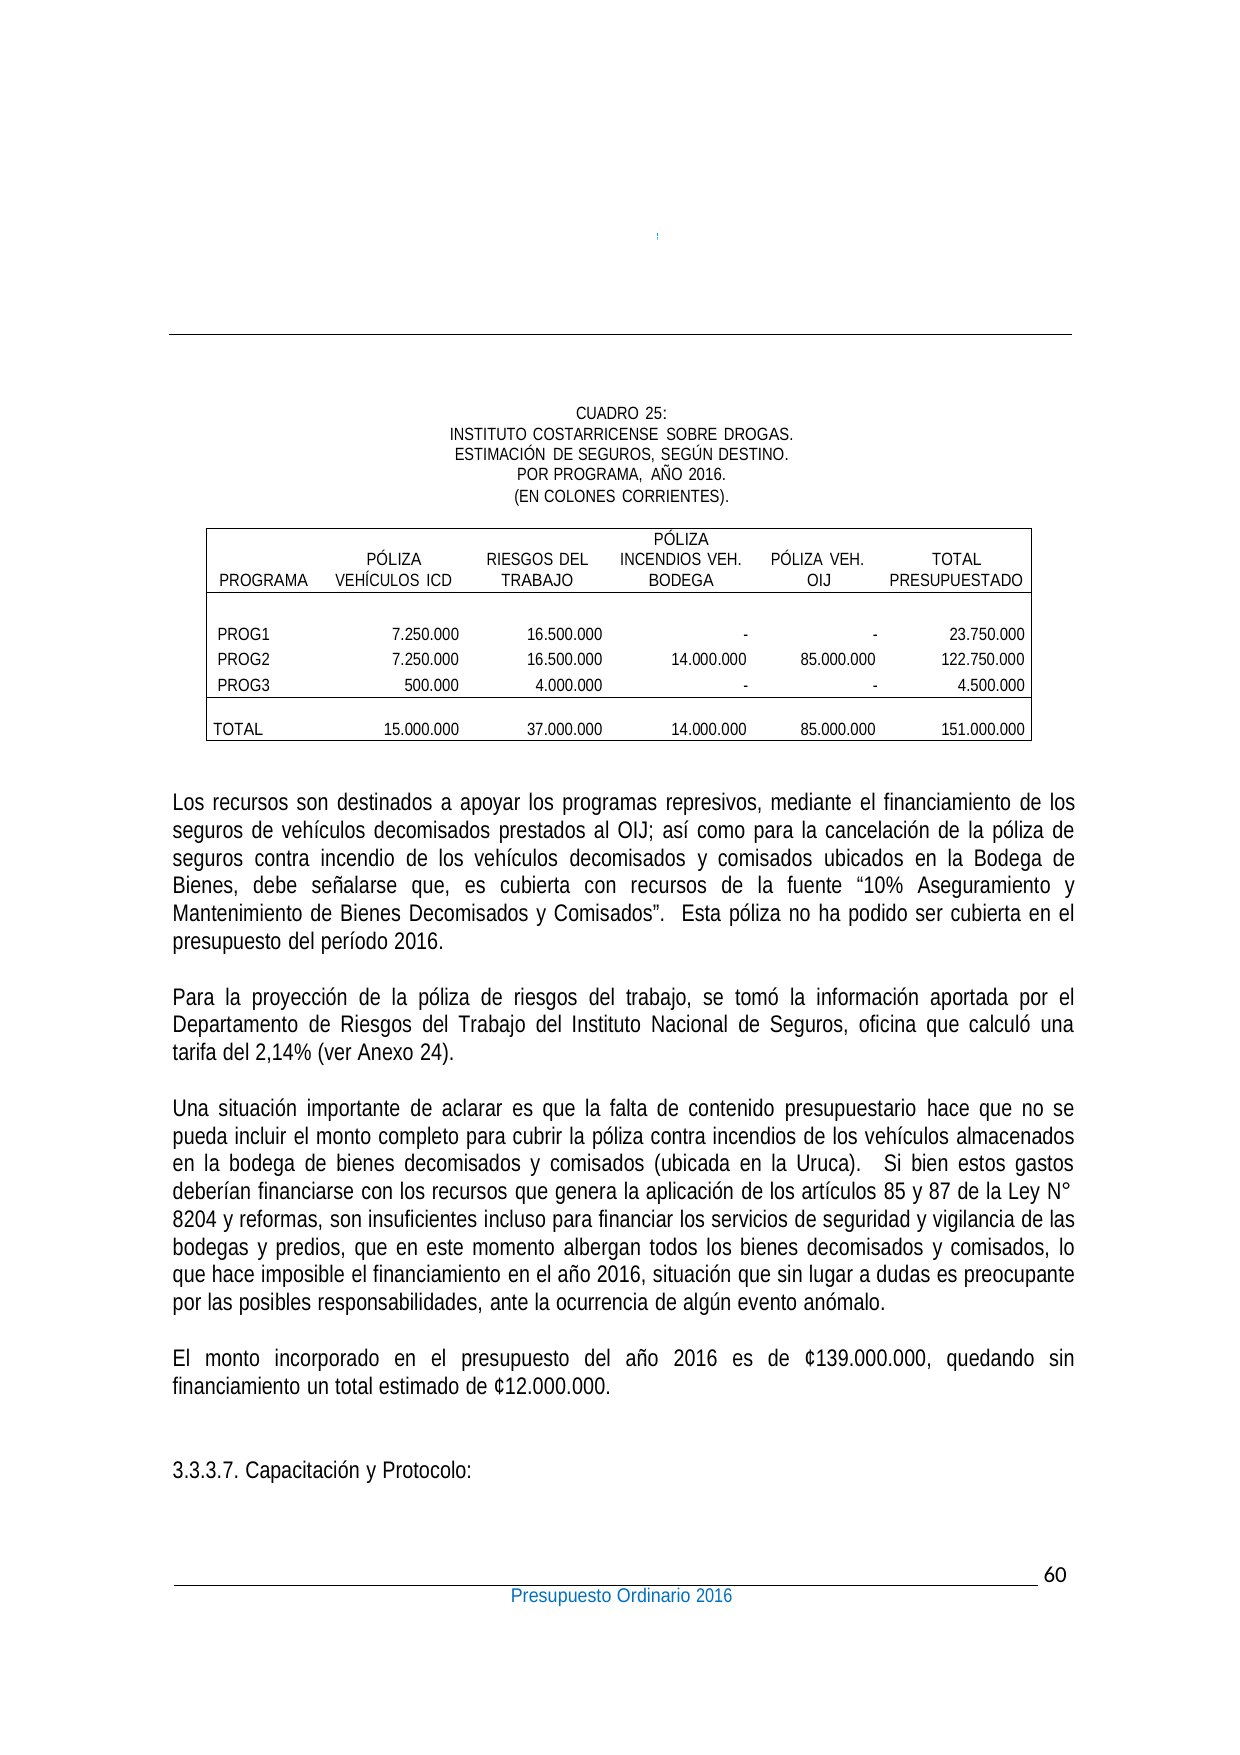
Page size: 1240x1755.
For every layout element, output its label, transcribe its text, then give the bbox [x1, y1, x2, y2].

table_cell 500.000 [322, 673, 472, 697]
table_cell 14.000.000 [611, 698, 758, 739]
table_cell 4.500.000 [882, 673, 1031, 697]
text 8204 y reformas, son insuficientes incluso para financiar los servicios de seguridad y vigilancia de las bodegas y predios, que en este momento albergan todos los bienes decomisados y comisados, lo que hace imposible el financiamiento en el año 2016, situación que sin lugar a dudas es preocupante por las posibles responsabilidades, ante la ocurrencia de algún evento anómalo. [172, 1205, 1075, 1316]
table_cell - [758, 673, 882, 697]
table_cell PÓLIZA [322, 550, 472, 571]
table_cell 16.500.000 [473, 593, 611, 647]
text Los recursos son destinados a apoyar los programas represivos, mediante el financiamiento de los seguros de vehículos decomisados prestados al OIJ; así como para la cancelación de la póliza de seguros contra incendio de los vehículos decomisados y comisados ubicados en la Bodega de Bienes, debe señalarse que, es cubierta con recursos de la fuente “10% Aseguramiento y Mantenimiento de Bienes Decomisados y Comisados”. Esta póliza no ha podido ser cubierta en el presupuesto del período 2016. [172, 788, 1075, 955]
table_cell VEHÍCULOS ICD [322, 571, 472, 592]
table_cell 151.000.000 [882, 698, 1031, 739]
table_cell [207, 550, 322, 571]
table_cell 4.000.000 [473, 673, 611, 697]
table_cell 37.000.000 [473, 698, 611, 739]
table_cell - [611, 673, 758, 697]
table_header [207, 529, 611, 549]
table_cell PÓLIZA VEH. [758, 550, 882, 571]
table_cell 122.750.000 [882, 647, 1031, 672]
table_cell PRESUPUESTADO [882, 571, 1031, 592]
table_cell 7.250.000 [322, 647, 472, 672]
table_cell 16.500.000 [473, 647, 611, 672]
table_header [758, 529, 1031, 549]
table_cell TOTAL [882, 550, 1031, 571]
text 3.3.3.7. Capacitación y Protocolo: [172, 1456, 477, 1483]
table_cell PROGRAMA [207, 571, 322, 592]
table_cell PROG1 [207, 593, 322, 647]
text El monto incorporado en el presupuesto del año 2016 es de ¢139.000.000, quedando sin financiamiento un total estimado de ¢12.000.000. [172, 1344, 1075, 1399]
table_cell OIJ [758, 571, 882, 592]
table_cell 14.000.000 [611, 647, 758, 672]
table_cell 23.750.000 [882, 593, 1031, 647]
table_cell RIESGOS DEL [473, 550, 611, 571]
table_cell TOTAL [207, 698, 322, 739]
text CUADRO 25: [571, 403, 672, 423]
text INSTITUTO COSTARRICENSE SOBRE DROGAS. ESTIMACIÓN DE SEGUROS, SEGÚN DESTINO. [447, 423, 796, 464]
table_cell PROG2 [207, 647, 322, 672]
table_cell - [611, 593, 758, 647]
text Una situación importante de aclarar es que la falta de contenido presupuestario hace que no se pueda incluir el monto completo para cubrir la póliza contra incendios de los vehículos almacenados en la bodega de bienes decomisados y comisados (ubicada en la Uruca). Si bien estos gastos deberían financiarse con los recursos que genera la aplicación de los artículos 85 y 87 de la Ley N° [172, 1094, 1075, 1205]
table_cell PROG3 [207, 673, 322, 697]
table_cell 15.000.000 [322, 698, 472, 739]
table_cell INCENDIOS VEH. [611, 550, 758, 571]
table_cell 85.000.000 [758, 647, 882, 672]
text POR PROGRAMA, AÑO 2016. [512, 465, 730, 485]
table_cell 85.000.000 [758, 698, 882, 739]
table_cell TRABAJO [473, 571, 611, 592]
table_cell - [758, 593, 882, 647]
table_cell 7.250.000 [322, 593, 472, 647]
table_cell BODEGA [611, 571, 758, 592]
text Para la proyección de la póliza de riesgos del trabajo, se tomó la información aportada por el Departamento de Riesgos del Trabajo del Instituto Nacional de Seguros, oficina que calculó una tarifa del 2,14% (ver Anexo 24). [172, 983, 1075, 1066]
table_header PÓLIZA [611, 529, 758, 549]
text (EN COLONES CORRIENTES). [509, 486, 734, 506]
